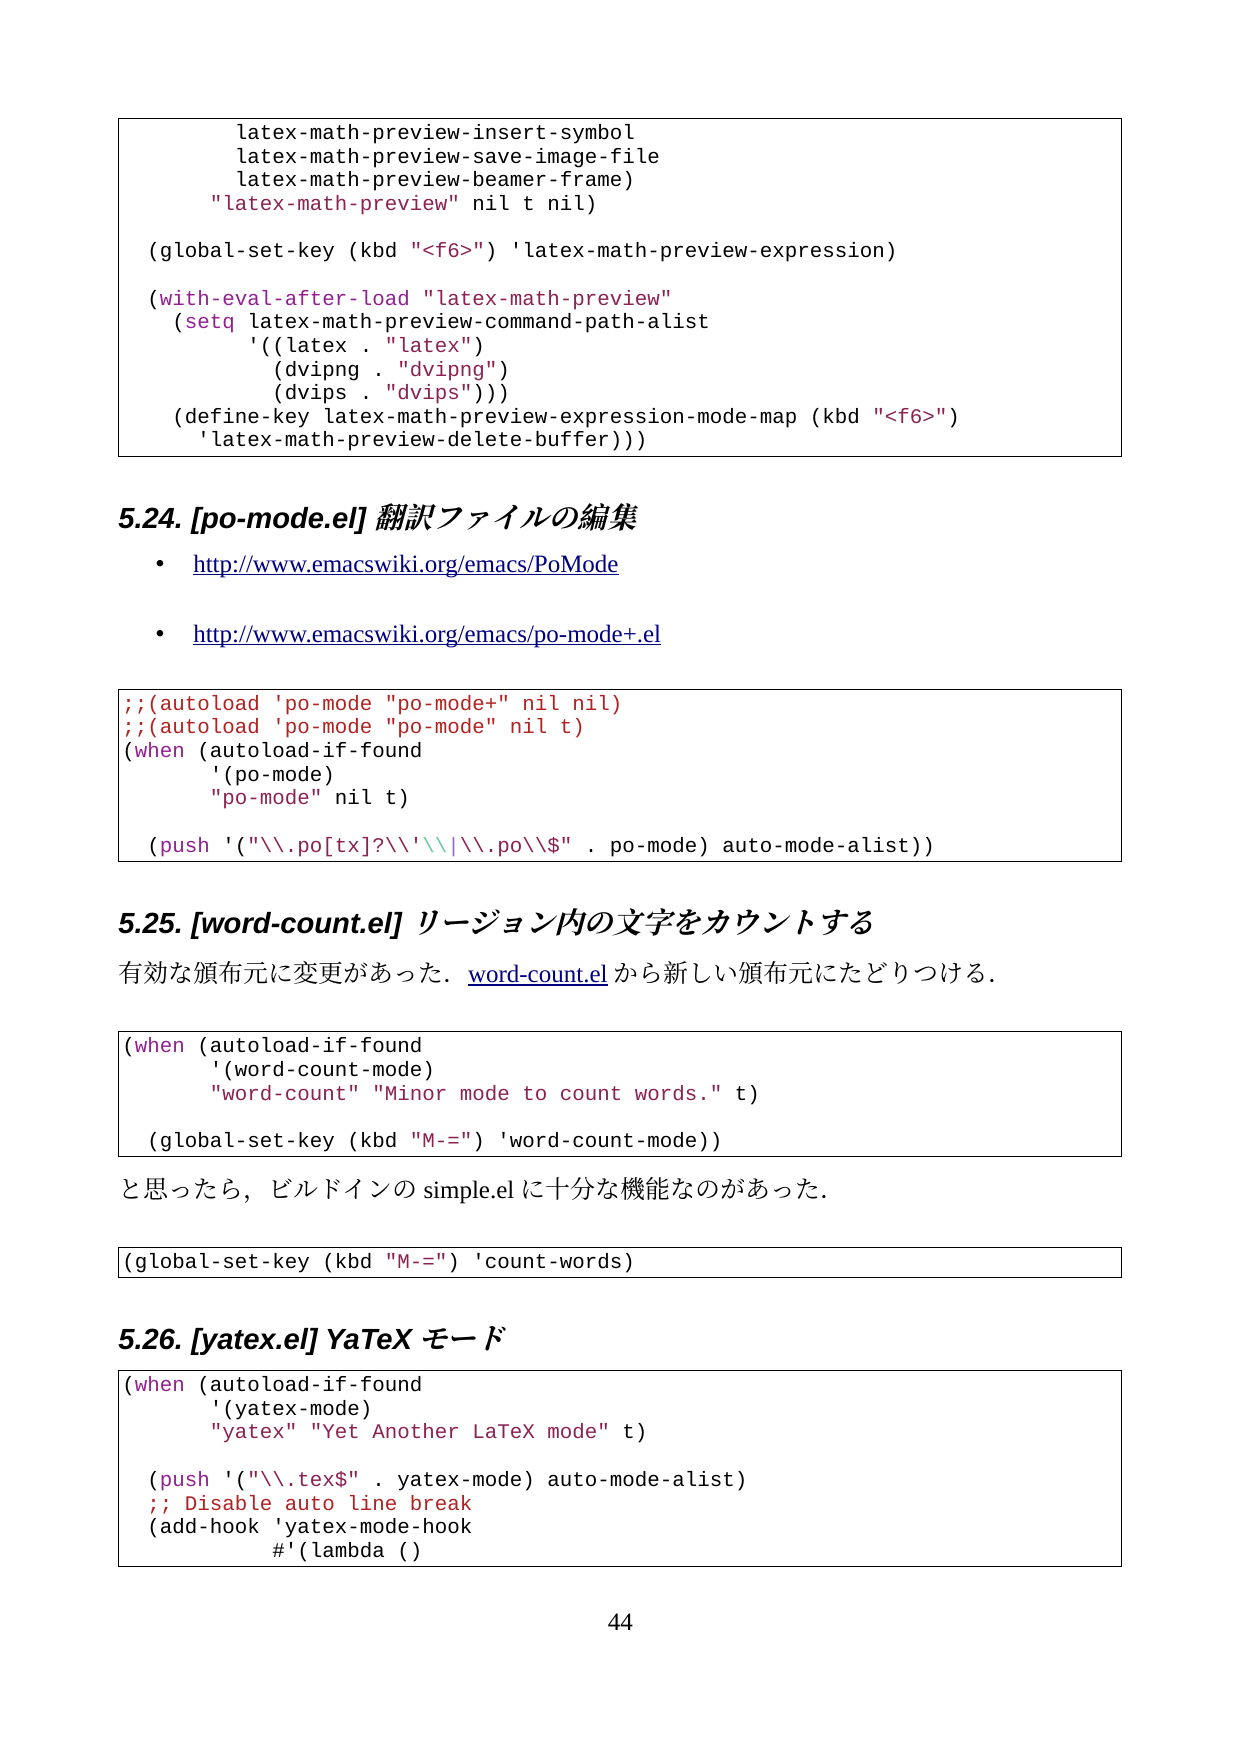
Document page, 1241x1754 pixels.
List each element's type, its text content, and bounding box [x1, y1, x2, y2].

text 'latex-math-preview-delete-buffer))) [119, 426, 1121, 456]
subtitle [word-count.el] リージョン内の文字をカウントする [118, 900, 1122, 942]
text '((latex . "latex") [119, 331, 1121, 354]
text latex-math-preview-save-image-file [119, 142, 1121, 165]
text (push '("\\.po[tx]?\\'\\|\\.po\\$" . po-mode) auto-mode-alist)) [119, 831, 1121, 861]
text '(po-mode) [119, 760, 1121, 783]
text latex-math-preview-beamer-frame) [119, 165, 1121, 189]
text (global-set-key (kbd "M-=") 'word-count-mode)) [119, 1126, 1121, 1156]
text ;;(autoload 'po-mode "po-mode" nil t) [119, 712, 1121, 736]
list http://www.emacswiki.org/emacs/PoMode [156, 549, 1122, 606]
text '(yatex-mode) [119, 1394, 1121, 1418]
text '(word-count-mode) [119, 1055, 1121, 1078]
text (when (autoload-if-found [119, 736, 1121, 760]
text (global-set-key (kbd "<f6>") 'latex-math-preview-expression) [119, 236, 1121, 260]
text 有効な頒布元に変更があった．word-count.el から新しい頒布元にたどりつける． [118, 954, 1122, 1019]
text と思ったら，ビルドインの simple.el に十分な機能なのがあった． [118, 1170, 1122, 1234]
text (when (autoload-if-found [119, 1032, 1121, 1055]
list http://www.emacswiki.org/emacs/po-mode+.el [156, 619, 1122, 676]
text ;; Disable auto line break [119, 1488, 1121, 1512]
text (push '("\\.tex$" . yatex-mode) auto-mode-alist) [119, 1465, 1121, 1488]
subtitle [po-mode.el] 翻訳ファイルの編集 [118, 494, 1122, 536]
text (when (autoload-if-found [119, 1371, 1121, 1394]
text (define-key latex-math-preview-expression-mode-map (kbd "<f6>") [119, 402, 1121, 426]
text (global-set-key (kbd "M-=") 'count-words) [119, 1248, 1121, 1277]
text (with-eval-after-load "latex-math-preview" [119, 284, 1121, 307]
text "word-count" "Minor mode to count words." t) [119, 1078, 1121, 1102]
text (dvips . "dvips"))) [119, 378, 1121, 402]
subtitle [yatex.el] YaTeXモード [118, 1316, 1122, 1358]
text #'(lambda () [119, 1536, 1121, 1566]
text "yatex" "Yet Another LaTeX mode" t) [119, 1418, 1121, 1441]
text (add-hook 'yatex-mode-hook [119, 1512, 1121, 1536]
text ;;(autoload 'po-mode "po-mode+" nil nil) [119, 690, 1121, 712]
text (setq latex-math-preview-command-path-alist [119, 307, 1121, 331]
text "latex-math-preview" nil t nil) [119, 189, 1121, 213]
text latex-math-preview-insert-symbol [119, 119, 1121, 142]
text (dvipng . "dvipng") [119, 354, 1121, 378]
text "po-mode" nil t) [119, 783, 1121, 807]
